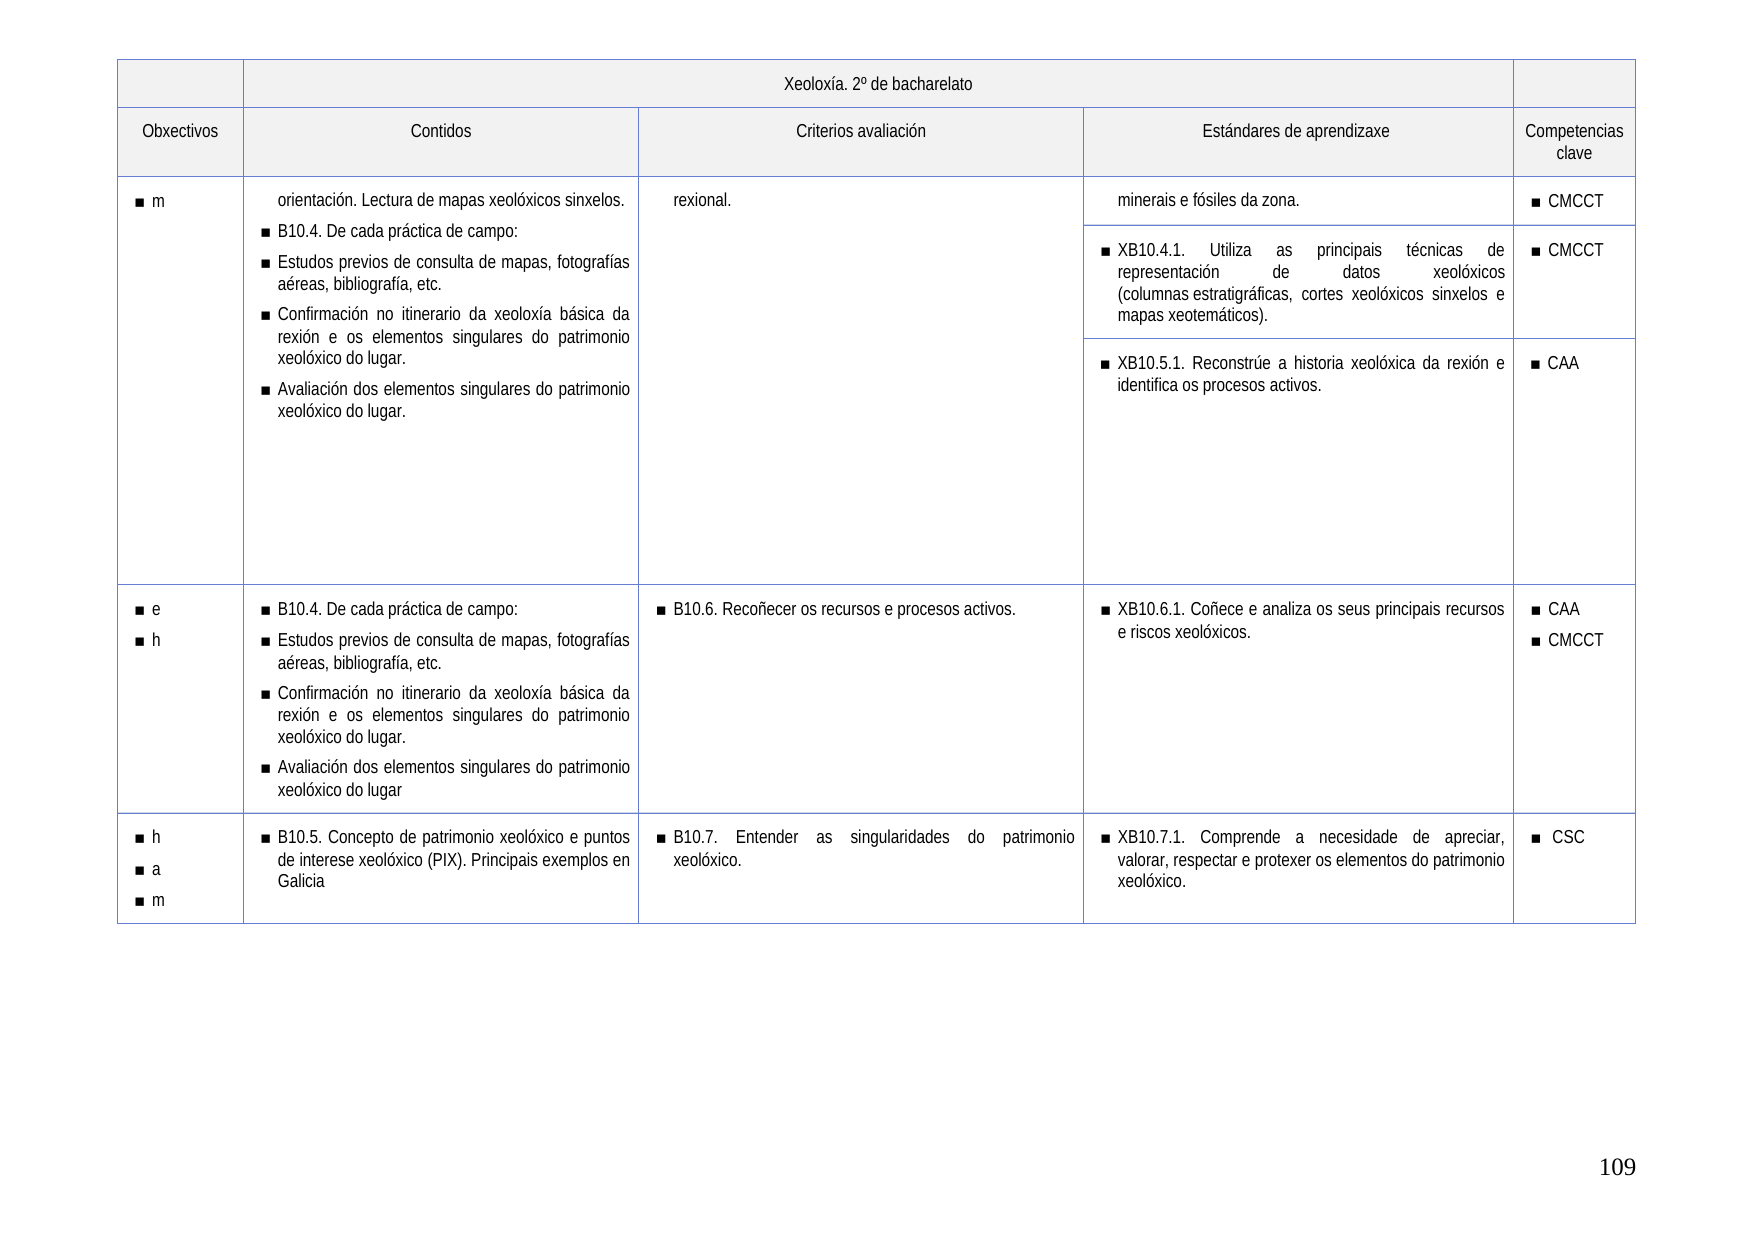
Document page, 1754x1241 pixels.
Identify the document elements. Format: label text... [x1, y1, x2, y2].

table_cell CSC [1514, 814, 1635, 923]
table_cell CAA CMCCT [1514, 585, 1635, 812]
table_header [1514, 60, 1635, 107]
table_cell XB10.4.1. Utiliza as principais técnicas de representación de datos xeolóxicos (columnas estratigráficas, cortes xeolóxicos sinxelos e mapas xeotemáticos). [1084, 226, 1513, 338]
table_cell rexional. [639, 177, 1083, 584]
table_cell e h [118, 585, 243, 812]
table_cell B10.4. De cada práctica de campo: Estudos previos de consulta de mapas, fotografías aéreas, bibliografía, etc. Confirmación no itinerario da xeoloxía básica da rexión e os elementos singulares do patrimonio xeolóxico do lugar. Avaliación dos elementos singulares do patrimonio xeolóxico do lugar [244, 585, 638, 812]
table_cell Obxectivos [118, 108, 243, 176]
table_cell XB10.6.1. Coñece e analiza os seus principais recursos e riscos xeolóxicos. [1084, 585, 1513, 812]
table_cell XB10.5.1. Reconstrúe a historia xeolóxica da rexión e identifica os procesos activos. [1084, 339, 1513, 584]
table_cell B10.6. Recoñecer os recursos e procesos activos. [639, 585, 1083, 812]
table_cell B10.5. Concepto de patrimonio xeolóxico e puntos de interese xeolóxico (PIX). Principais exemplos en Galicia [244, 814, 638, 923]
table_header Xeoloxía. 2º de bacharelato [244, 60, 1513, 107]
table_header [118, 60, 243, 107]
table_cell CMCCT [1514, 226, 1635, 338]
table_cell Criterios avaliación [639, 108, 1083, 176]
table_cell Estándares de aprendizaxe [1084, 108, 1513, 176]
table_cell XB10.7.1. Comprende a necesidade de apreciar, valorar, respectar e protexer os elementos do patrimonio xeolóxico. [1084, 814, 1513, 923]
table_cell h m [118, 177, 243, 584]
table_cell orientación. Lectura de mapas xeolóxicos sinxelos. B10.4. De cada práctica de campo: Estudos previos de consulta de mapas, fotografías aéreas, bibliografía, etc. Confirmación no itinerario da xeoloxía básica da rexión e os elementos singulares do patrimonio xeolóxico do lugar. Avaliación dos elementos singulares do patrimonio xeolóxico do lugar. [244, 177, 638, 584]
table_cell h a m [118, 814, 243, 923]
table_cell CAA CMCCT [1514, 177, 1635, 224]
table_cell minerais e fósiles da zona. [1084, 177, 1513, 224]
table_cell Competencias clave [1514, 108, 1635, 176]
table_cell CAA [1514, 339, 1635, 584]
table_cell B10.7. Entender as singularidades do patrimonio xeolóxico. [639, 814, 1083, 923]
table_cell Contidos [244, 108, 638, 176]
